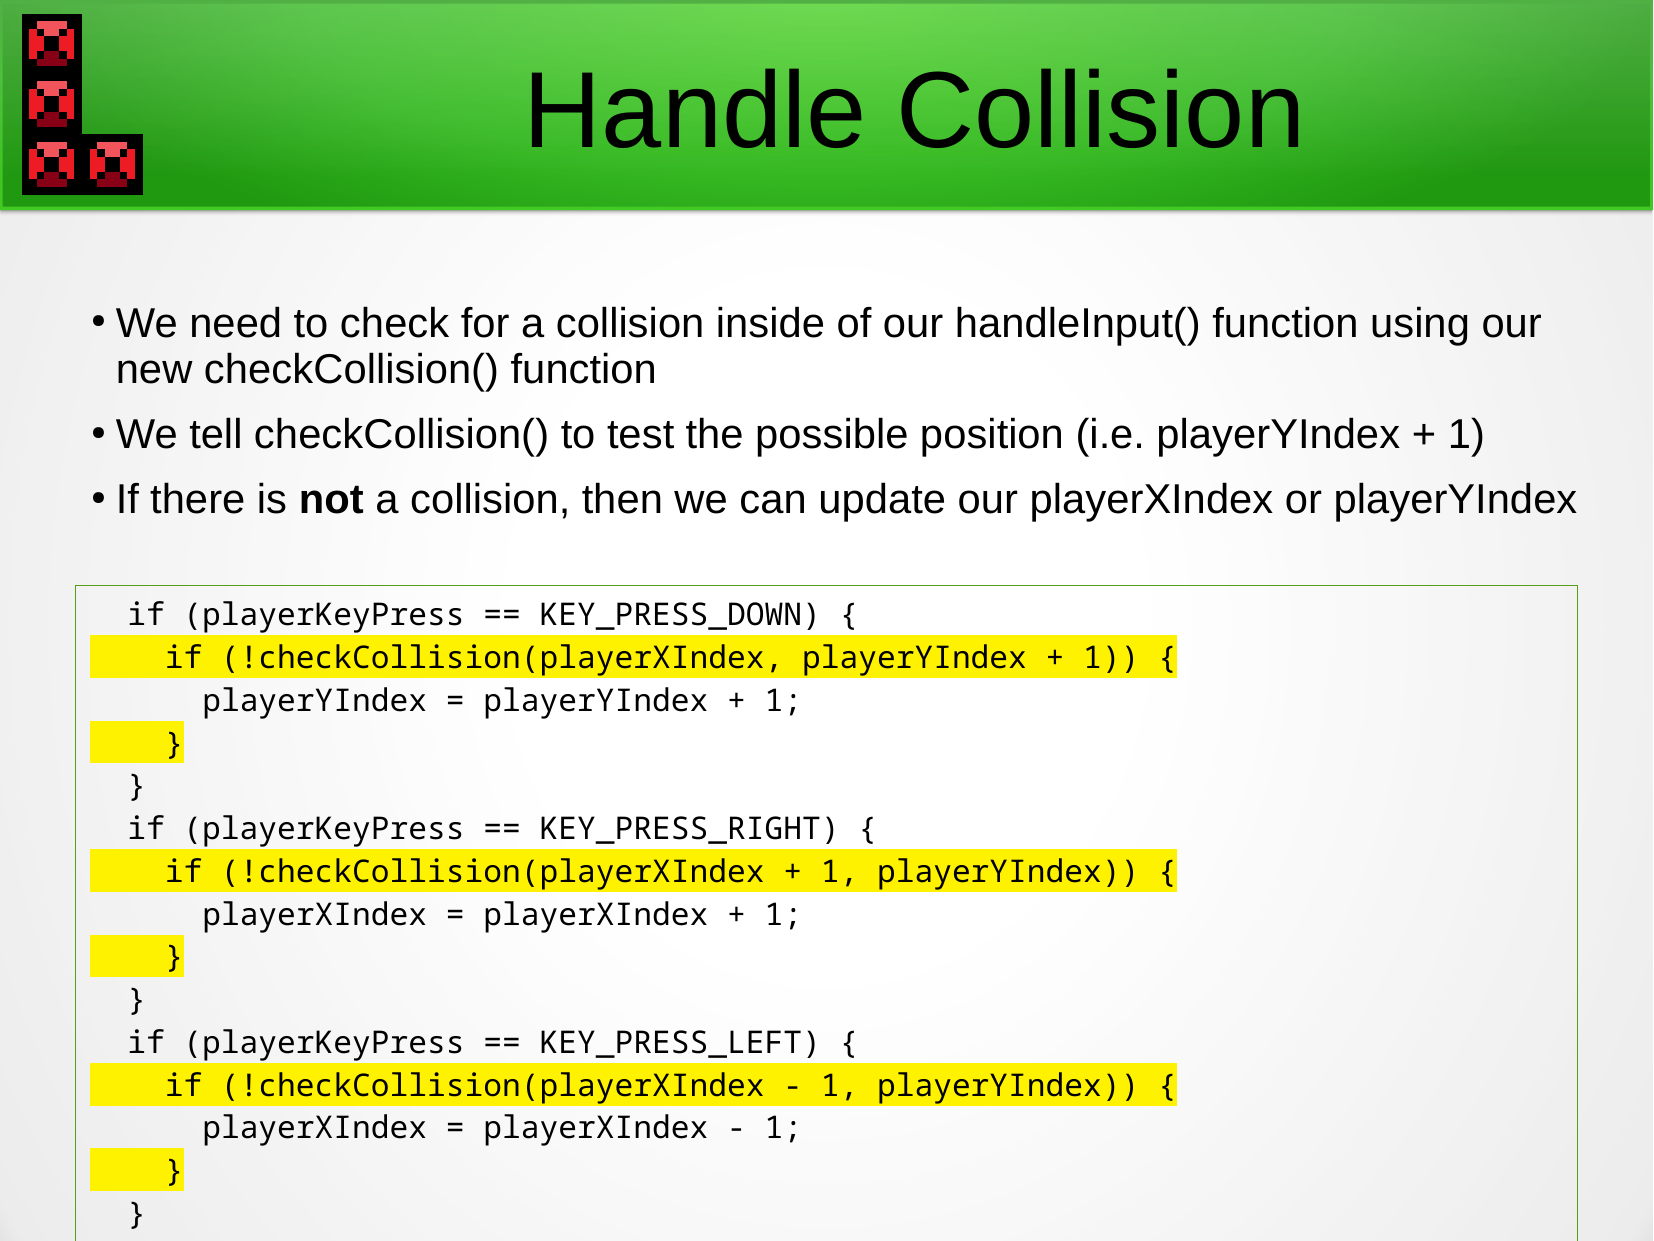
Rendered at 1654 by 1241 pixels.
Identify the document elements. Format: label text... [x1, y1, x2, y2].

picture [22, 14, 143, 195]
title Handle Collision [195, 30, 1636, 190]
list We need to check for a collision inside of our handleInput() function using our new checkCollision() function We tell checkCollision() to test the possible position (i.e. playerYIndex + 1) If there is not a collision, then we can update our playerXIndex or playerYIndex [82, 299, 1591, 571]
text_box if (playerKeyPress == KEY_PRESS_DOWN) { if (!checkCollision(playerXIndex, playerYIndex + 1)) { playerYIndex = playerYIndex + 1; } } if (playerKeyPress == KEY_PRESS_RIGHT) { if (!checkCollision(playerXIndex + 1, playerYIndex)) { playerXIndex = playerXIndex + 1; } } if (playerKeyPress == KEY_PRESS_LEFT) { if (!checkCollision(playerXIndex - 1, playerYIndex)) { playerXIndex = playerXIndex - 1; } } [75, 585, 1578, 1156]
